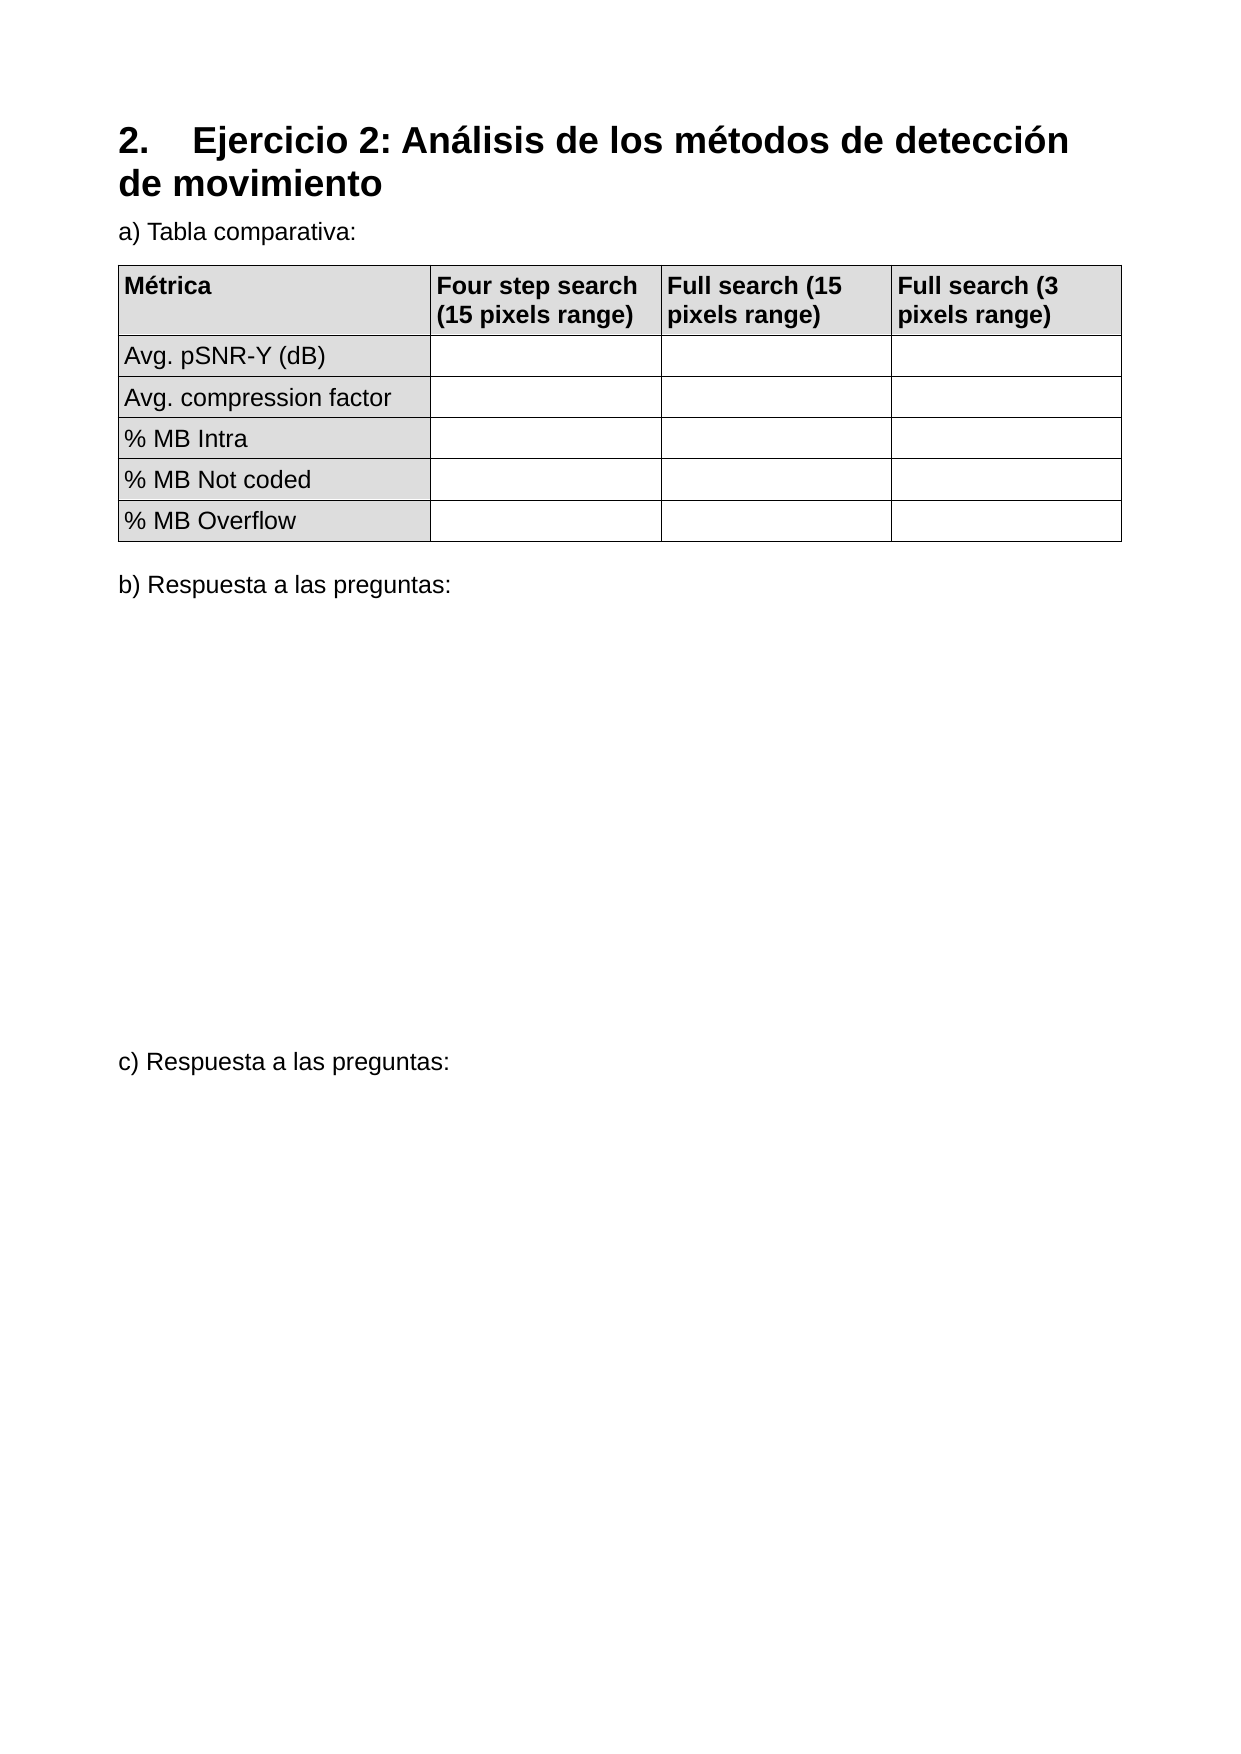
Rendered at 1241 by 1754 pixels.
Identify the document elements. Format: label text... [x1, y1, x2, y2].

text a) Tabla comparativa: [118, 217, 1122, 246]
table_cell [892, 377, 1121, 417]
table_header Métrica [119, 266, 430, 334]
text c) Respuesta a las preguntas: [118, 1047, 1122, 1075]
table_cell Avg. compression factor [119, 377, 430, 417]
table_header Full search (3 pixels range) [892, 266, 1121, 334]
table_cell [662, 418, 891, 458]
table_cell [892, 336, 1121, 376]
table_header Full search (15 pixels range) [662, 266, 891, 334]
table_cell [662, 501, 891, 541]
table_cell [662, 377, 891, 417]
table_cell [892, 418, 1121, 458]
table_cell [431, 377, 661, 417]
table_cell % MB Intra [119, 418, 430, 458]
table_cell [662, 459, 891, 499]
subtitle Ejercicio 2: Análisis de los métodos de detección de movimiento [118, 118, 1122, 204]
table_cell [892, 459, 1121, 499]
table_cell % MB Overflow [119, 501, 430, 541]
table_cell [431, 336, 661, 376]
text b) Respuesta a las preguntas: [118, 571, 1122, 599]
table_header Four step search (15 pixels range) [431, 266, 661, 334]
table_cell [892, 501, 1121, 541]
table_cell [662, 336, 891, 376]
table_cell [431, 501, 661, 541]
table_cell [431, 459, 661, 499]
table_cell Avg. pSNR-Y (dB) [119, 336, 430, 376]
table_cell [431, 418, 661, 458]
table_cell % MB Not coded [119, 459, 430, 499]
